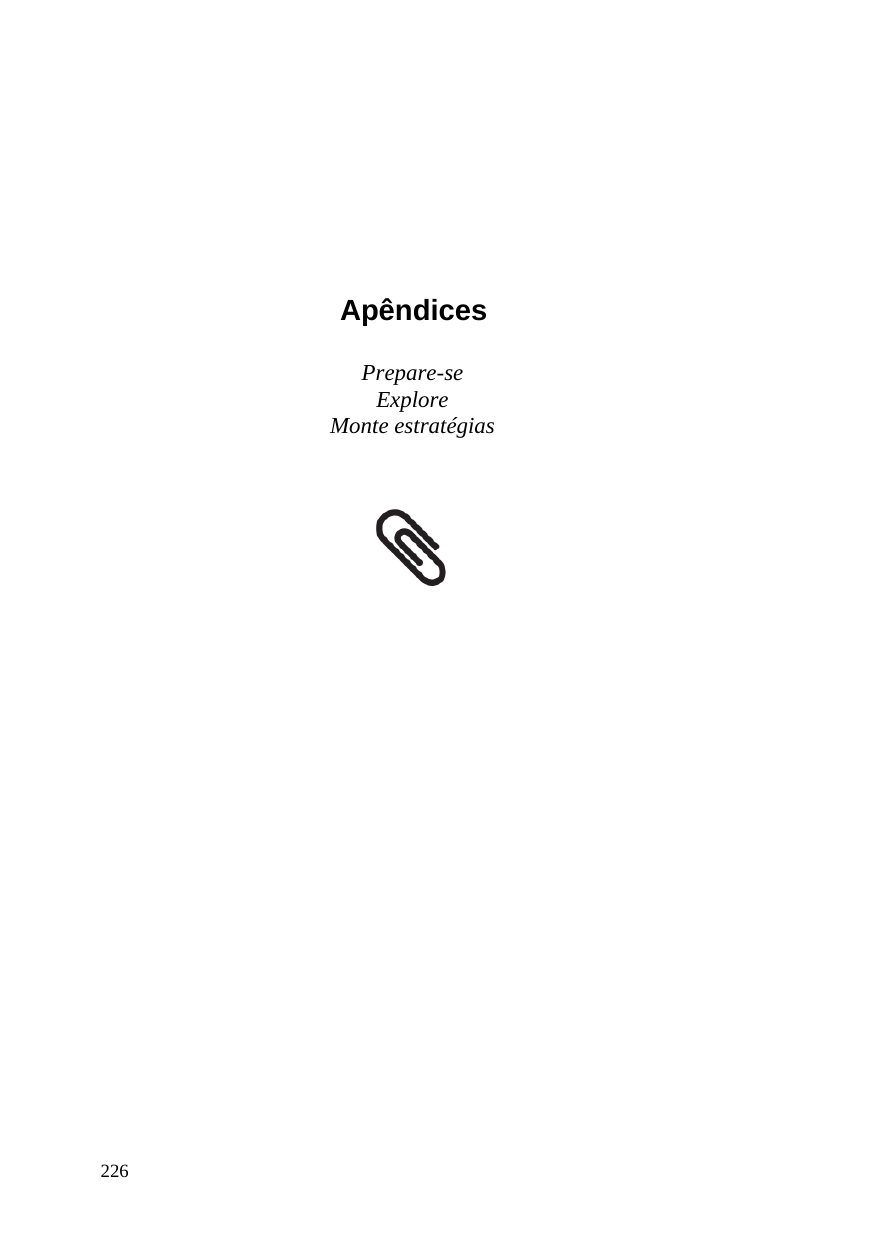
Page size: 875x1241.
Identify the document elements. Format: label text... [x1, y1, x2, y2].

text Monte estratégias [100, 412, 726, 438]
picture [348, 491, 479, 612]
text Prepare-se [100, 359, 726, 386]
text Explore [100, 386, 726, 412]
subtitle Apêndices [100, 293, 726, 327]
